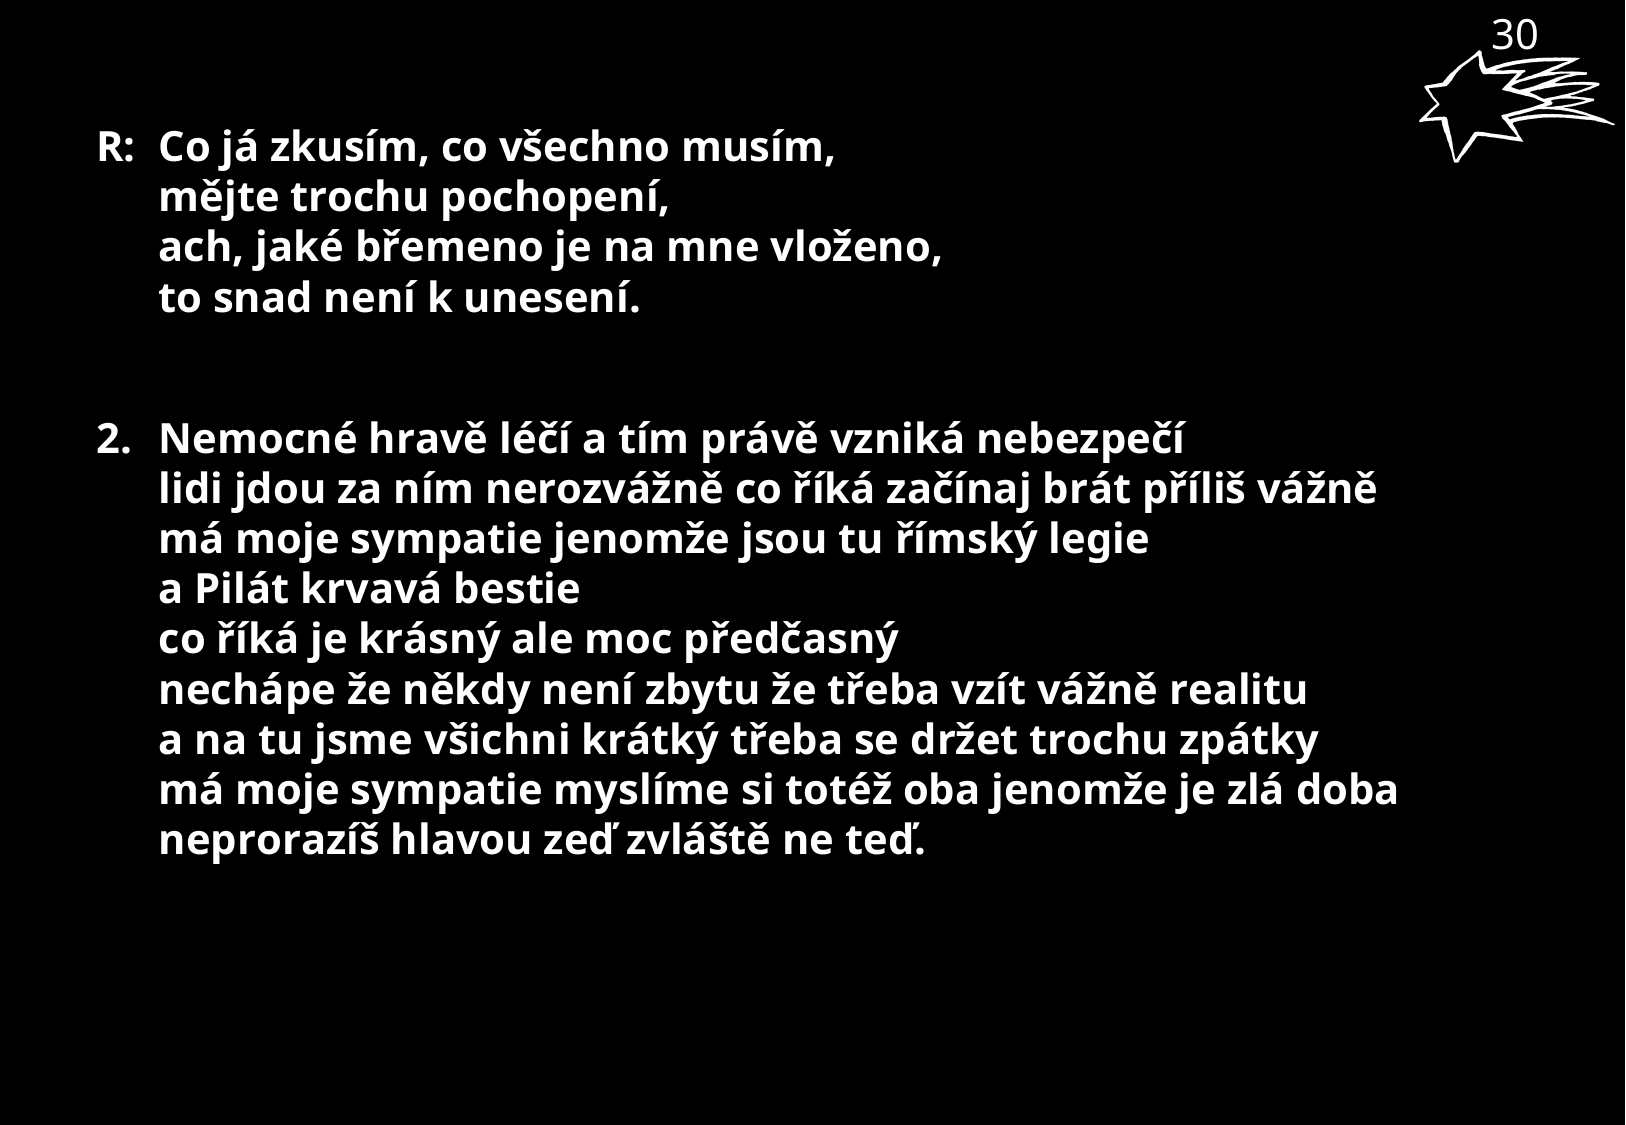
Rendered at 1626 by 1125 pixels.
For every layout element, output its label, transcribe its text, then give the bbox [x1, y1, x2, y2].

text_box 30 [1405, 0, 1626, 66]
list R: Co já zkusím, co všechno musím, mějte trochu pochopení, ach, jaké břemeno je na mne vloženo, to snad není k unesení. 2. Nemocné hravě léčí a tím právě vzniká nebezpečí lidi jdou za ním nerozvážně co říká začínaj brát příliš vážně má moje sympatie jenomže jsou tu římský legie a Pilát krvavá bestie co říká je krásný ale moc předčasný nechápe že někdy není zbytu že třeba vzít vážně realitu a na tu jsme všichni krátký třeba se držet trochu zpátky má moje sympatie myslíme si totéž oba jenomže je zlá doba neprorazíš hlavou zeď zvláště ne teď. [81, 112, 1544, 1101]
